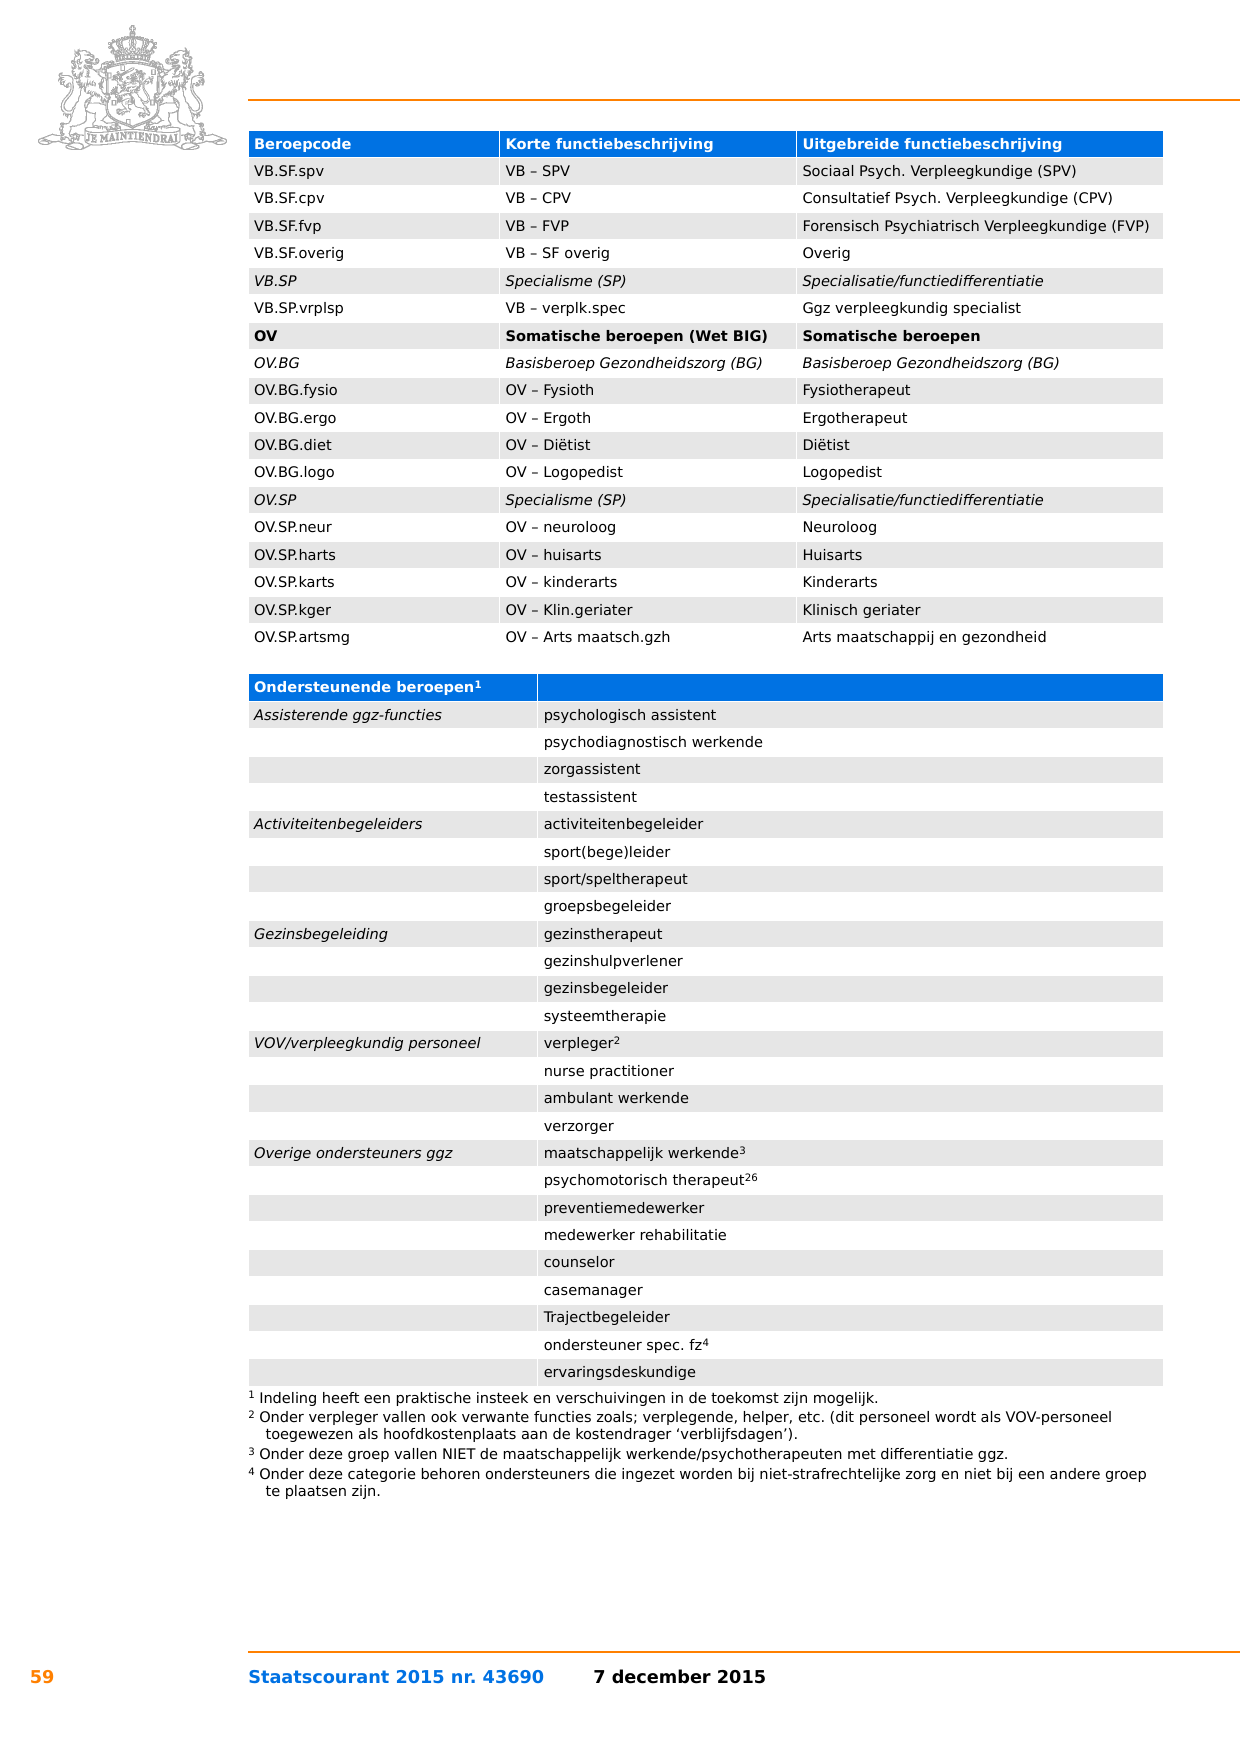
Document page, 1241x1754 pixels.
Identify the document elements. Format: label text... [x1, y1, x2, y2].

table_cell OV – Diëtist [500, 432, 796, 459]
table_cell OV.SP.kger [249, 597, 499, 623]
table_cell Overig [797, 241, 1163, 267]
table_cell VB.SP.vrplsp [249, 295, 499, 322]
table_cell preventiemedewerker [538, 1195, 1163, 1221]
table_cell [249, 1222, 537, 1249]
table_cell Activiteitenbegeleiders [249, 811, 537, 838]
table_cell OV.SP.neur [249, 515, 499, 541]
table_cell casemanager [538, 1277, 1163, 1303]
table_cell OV.BG.fysio [249, 378, 499, 404]
table_cell VB.SF.overig [249, 241, 499, 267]
table_cell VB – FVP [500, 213, 796, 239]
table_cell [249, 1085, 537, 1112]
picture [38, 25, 227, 150]
table_cell [249, 1250, 537, 1276]
table_cell [249, 1195, 537, 1221]
table_cell verzorger [538, 1113, 1163, 1139]
table_cell VOV/verpleegkundig personeel [249, 1031, 537, 1057]
table_cell psychomotorisch therapeut26 [538, 1168, 1163, 1194]
table_cell Huisarts [797, 542, 1163, 568]
table_header Beroepcode [249, 131, 499, 157]
table_cell [249, 1359, 537, 1386]
table_cell [249, 729, 537, 756]
table_cell gezinstherapeut [538, 921, 1163, 947]
table_cell groepsbegeleider [538, 894, 1163, 920]
table_cell VB.SF.spv [249, 158, 499, 185]
table_cell OV [249, 323, 499, 349]
table_cell Specialisme (SP) [500, 268, 796, 294]
table_cell VB.SP [249, 268, 499, 294]
table_cell OV – kinderarts [500, 569, 796, 596]
table_cell OV – neuroloog [500, 515, 796, 541]
table_cell VB.SF.cpv [249, 186, 499, 212]
table_cell activiteitenbegeleider [538, 811, 1163, 838]
table_cell [249, 1113, 537, 1139]
table_cell Basisberoep Gezondheidszorg (BG) [500, 350, 796, 376]
table_cell OV – Arts maatsch.gzh [500, 624, 796, 650]
table_cell OV – Fysioth [500, 378, 796, 404]
table_cell Basisberoep Gezondheidszorg (BG) [797, 350, 1163, 376]
table_cell psychodiagnostisch werkende [538, 729, 1163, 756]
table_cell [249, 1168, 537, 1194]
table_cell gezinsbegeleider [538, 976, 1163, 1002]
table_cell counselor [538, 1250, 1163, 1276]
table_cell OV.BG [249, 350, 499, 376]
table_cell OV.SP.artsmg [249, 624, 499, 650]
table_cell Specialisatie/functiedifferentiatie [797, 487, 1163, 513]
table_header [538, 674, 1163, 701]
table_cell Klinisch geriater [797, 597, 1163, 623]
table_cell OV – huisarts [500, 542, 796, 568]
table_cell [249, 1003, 537, 1029]
table_cell Somatische beroepen (Wet BIG) [500, 323, 796, 349]
table_header Ondersteunende beroepen1 [249, 674, 537, 701]
table_cell [249, 757, 537, 783]
table_cell [249, 839, 537, 865]
table_cell VB – SF overig [500, 241, 796, 267]
table_cell [249, 784, 537, 810]
table_cell [249, 1305, 537, 1331]
table_cell ondersteuner spec. fz4 [538, 1332, 1163, 1358]
table_cell psychologisch assistent [538, 702, 1163, 728]
table_cell testassistent [538, 784, 1163, 810]
table_cell Arts maatschappij en gezondheid [797, 624, 1163, 650]
table_cell gezinshulpverlener [538, 948, 1163, 975]
table_cell OV – Ergoth [500, 405, 796, 431]
table_cell OV.BG.ergo [249, 405, 499, 431]
table_cell sport/speltherapeut [538, 866, 1163, 892]
table_cell Somatische beroepen [797, 323, 1163, 349]
table_cell [249, 976, 537, 1002]
table_cell OV.SP [249, 487, 499, 513]
table_cell [249, 1332, 537, 1358]
table_cell Assisterende ggz-functies [249, 702, 537, 728]
table_cell Ggz verpleegkundig specialist [797, 295, 1163, 322]
table_cell VB – verplk.spec [500, 295, 796, 322]
table_cell Specialisatie/functiedifferentiatie [797, 268, 1163, 294]
table_header Uitgebreide functiebeschrijving [797, 131, 1163, 157]
table_cell [249, 1277, 537, 1303]
table_cell OV – Klin.geriater [500, 597, 796, 623]
table_cell Forensisch Psychiatrisch Verpleegkundige (FVP) [797, 213, 1163, 239]
table_cell Overige ondersteuners ggz [249, 1140, 537, 1166]
table_cell 1 Indeling heeft een praktische insteek en verschuivingen in de toekomst zijn mogelijk. 2 Onder verpleger vallen ook verwante functies zoals; verplegende, helper, etc. (dit personeel wordt als VOV-personeel toegewezen als hoofdkostenplaats aan de kostendrager ‘verblijfsdagen’). 3 Onder deze groep vallen NIET de maatschappelijk werkende/psychotherapeuten met differentiatie ggz. 4 Onder deze categorie behoren ondersteuners die ingezet worden bij niet-strafrechtelijke zorg en niet bij een andere groep te plaatsen zijn. [248, 1387, 1163, 1499]
table_cell VB – SPV [500, 158, 796, 185]
table_cell Sociaal Psych. Verpleegkundige (SPV) [797, 158, 1163, 185]
table_cell [249, 948, 537, 975]
table_cell systeemtherapie [538, 1003, 1163, 1029]
table_cell medewerker rehabilitatie [538, 1222, 1163, 1249]
table_cell sport(bege)leider [538, 839, 1163, 865]
table_cell OV.SP.karts [249, 569, 499, 596]
table_cell Logopedist [797, 460, 1163, 486]
table_cell Specialisme (SP) [500, 487, 796, 513]
table_cell OV.BG.diet [249, 432, 499, 459]
table_cell [249, 894, 537, 920]
table_cell Neuroloog [797, 515, 1163, 541]
table_cell Fysiotherapeut [797, 378, 1163, 404]
table_cell Diëtist [797, 432, 1163, 459]
table_cell zorgassistent [538, 757, 1163, 783]
table_cell Trajectbegeleider [538, 1305, 1163, 1331]
table_cell ervaringsdeskundige [538, 1359, 1163, 1386]
table_cell [249, 1058, 537, 1084]
table_cell VB.SF.fvp [249, 213, 499, 239]
table_cell Consultatief Psych. Verpleegkundige (CPV) [797, 186, 1163, 212]
table_cell OV.BG.logo [249, 460, 499, 486]
table_cell VB – CPV [500, 186, 796, 212]
table_cell Gezinsbegeleiding [249, 921, 537, 947]
table_cell OV.SP.harts [249, 542, 499, 568]
table_cell [249, 866, 537, 892]
table_cell verpleger2 [538, 1031, 1163, 1057]
table_cell ambulant werkende [538, 1085, 1163, 1112]
table_cell nurse practitioner [538, 1058, 1163, 1084]
table_cell maatschappelijk werkende3 [538, 1140, 1163, 1166]
table_cell Ergotherapeut [797, 405, 1163, 431]
table_cell OV – Logopedist [500, 460, 796, 486]
table_cell Kinderarts [797, 569, 1163, 596]
table_header Korte functiebeschrijving [500, 131, 796, 157]
